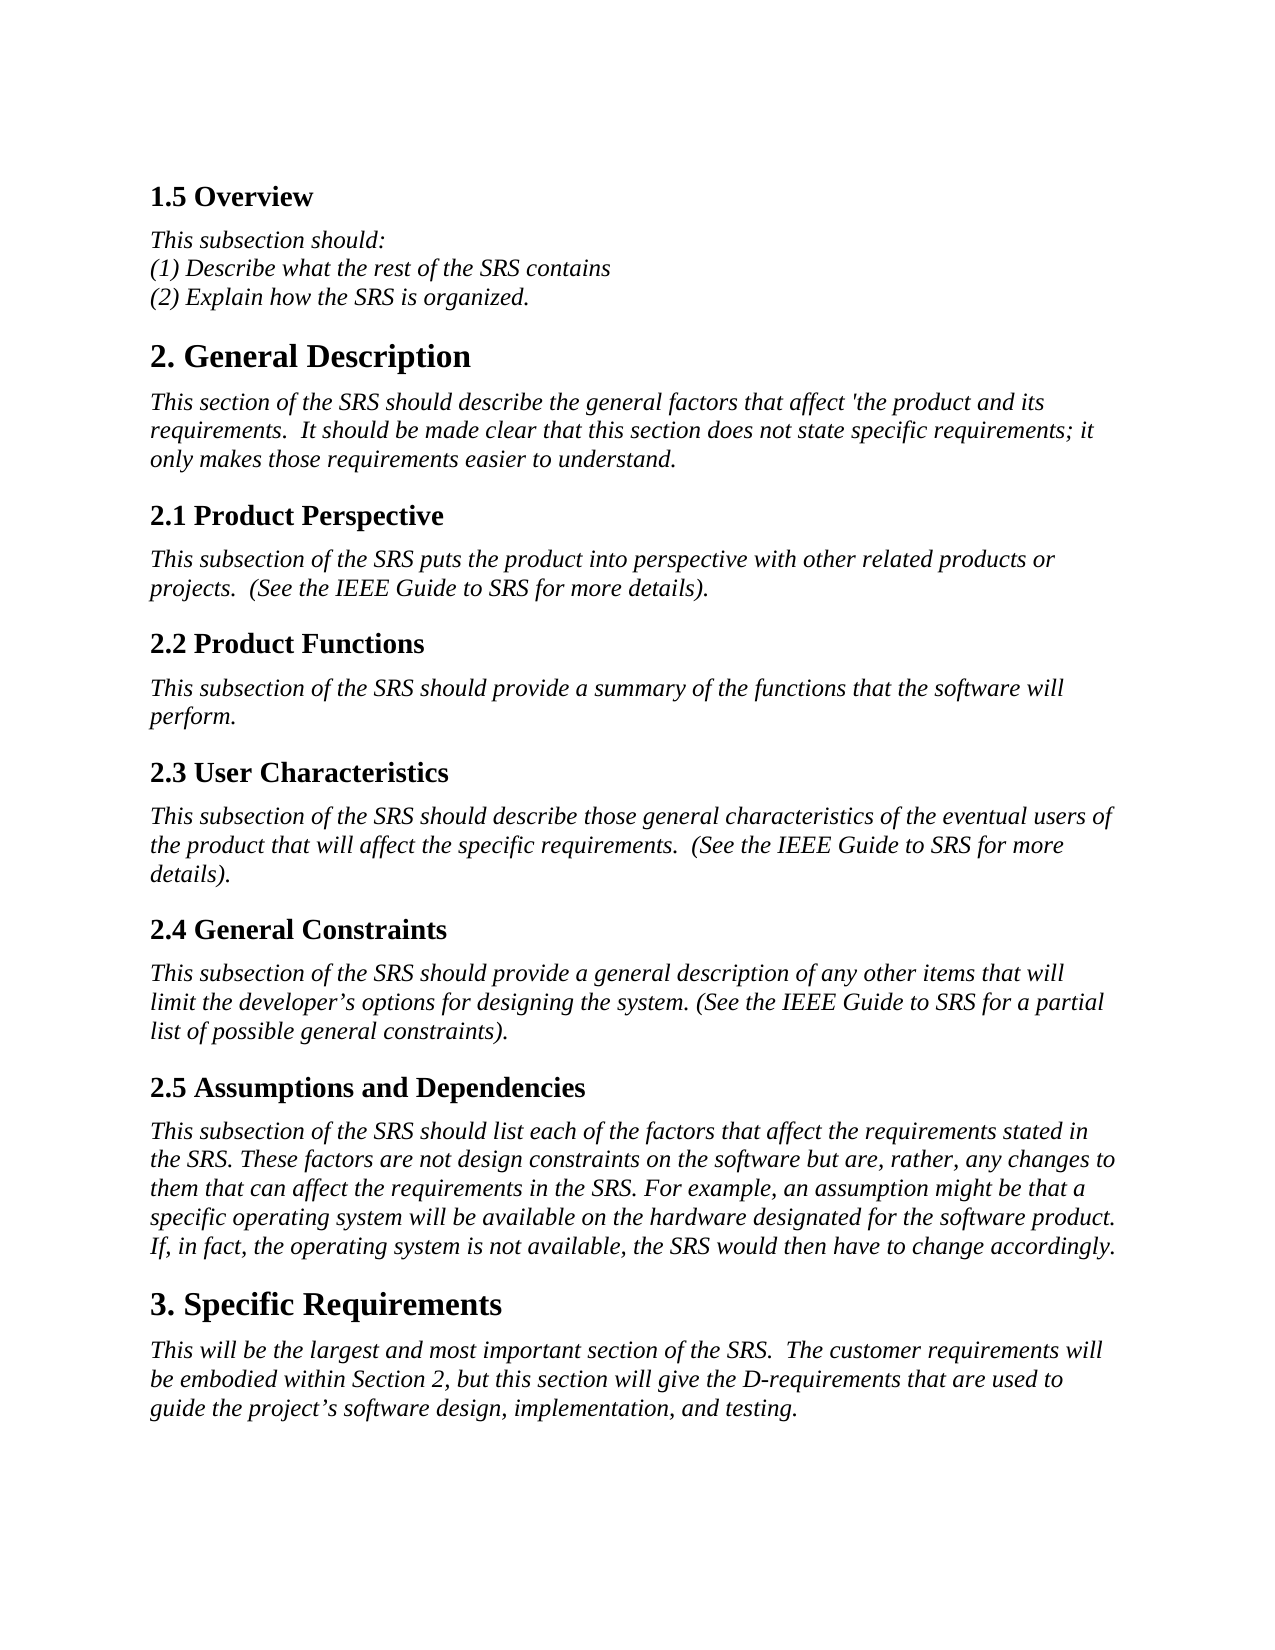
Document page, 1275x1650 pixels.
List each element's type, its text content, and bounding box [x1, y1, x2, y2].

subtitle 2.4 General Constraints [150, 912, 1125, 946]
subtitle 2. General Description [150, 336, 1125, 374]
subtitle 2.2 Product Functions [150, 627, 1125, 660]
text This subsection of the SRS should provide a summary of the functions that the software will perform. [150, 673, 1125, 730]
text This subsection of the SRS should provide a general description of any other items that will [150, 958, 1125, 987]
text projects. (See the IEEE Guide to SRS for more details). [150, 573, 1125, 602]
text (2) Explain how the SRS is organized. [150, 282, 1125, 311]
subtitle 2.5 Assumptions and Dependencies [150, 1070, 1125, 1103]
subtitle 3. Specific Requirements [150, 1284, 1125, 1323]
subtitle 2.3 User Characteristics [150, 755, 1125, 789]
text This subsection should: [150, 225, 1125, 253]
text This section of the SRS should describe the general factors that affect 'the product and its requirements. It should be made clear that this section does not state specific requirements; it only makes those requirements easier to understand. [150, 387, 1125, 473]
text This subsection of the SRS puts the product into perspective with other related products or [150, 544, 1125, 573]
text This subsection of the SRS should list each of the factors that affect the requirements stated in the SRS. These factors are not design constraints on the software but are, rather, any changes to them that can affect the requirements in the SRS. For example, an assumption might be that a specific operating system will be available on the hardware designated for the software product. If, in fact, the operating system is not available, the SRS would then have to change accordingly. [150, 1116, 1125, 1259]
text This will be the largest and most important section of the SRS. The customer requirements will be embodied within Section 2, but this section will give the D-requirements that are used to guide the project’s software design, implementation, and testing. [150, 1335, 1125, 1422]
text limit the developer’s options for designing the system. (See the IEEE Guide to SRS for a partial list of possible general constraints). [150, 987, 1125, 1045]
subtitle 2.1 Product Perspective [150, 498, 1125, 532]
text (1) Describe what the rest of the SRS contains [150, 253, 1125, 282]
text This subsection of the SRS should describe those general characteristics of the eventual users of the product that will affect the specific requirements. (See the IEEE Guide to SRS for more details). [150, 801, 1125, 887]
subtitle 1.5 Overview [150, 179, 1125, 212]
